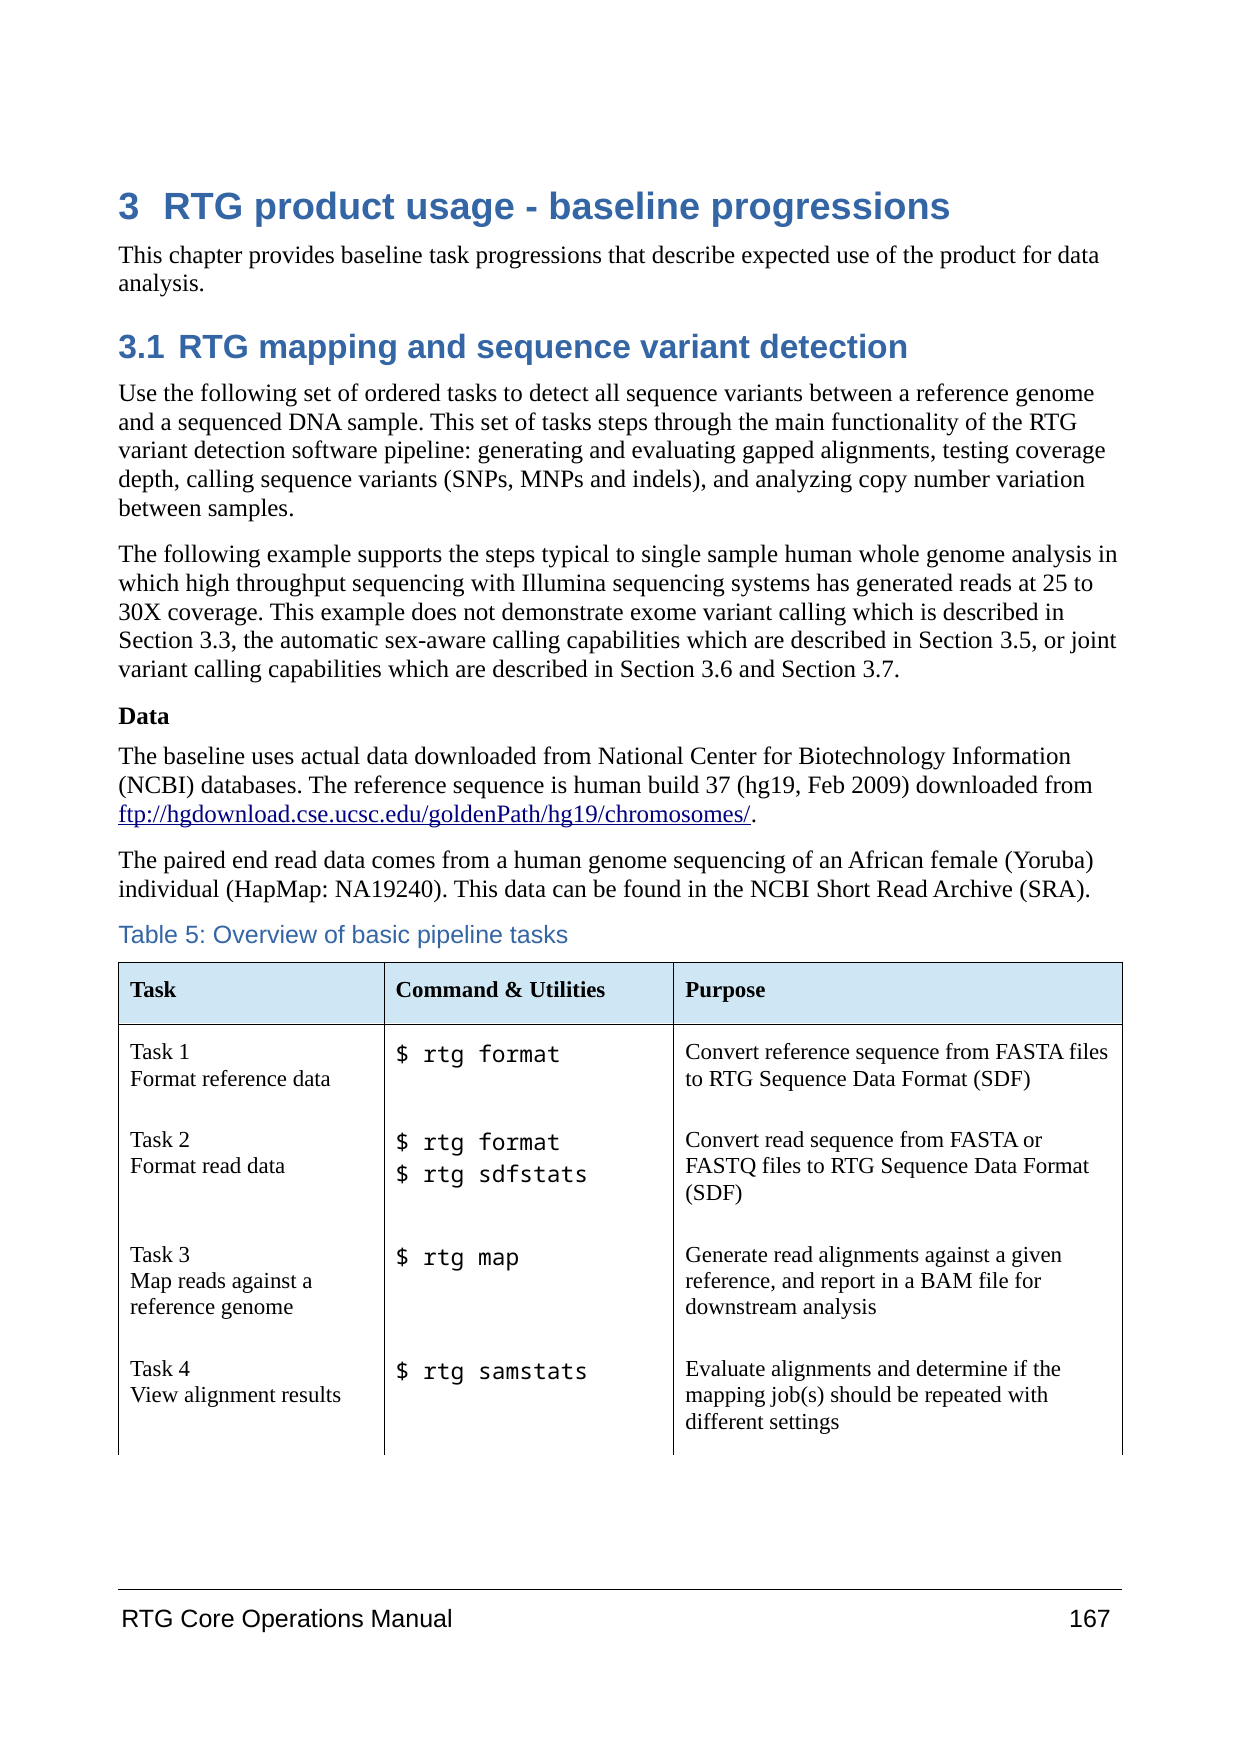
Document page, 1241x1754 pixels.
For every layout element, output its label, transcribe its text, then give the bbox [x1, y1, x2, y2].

text Use the following set of ordered tasks to detect all sequence variants between a reference genome and a sequenced DNA sample. This set of tasks steps through the main functionality of the RTG variant detection software pipeline: generating and evaluating gapped alignments, testing coverage depth, calling sequence variants (SNPs, MNPs and indels), and analyzing copy number variation between samples. [118, 378, 1122, 522]
table_cell Convert reference sequence from FASTA files to RTG Sequence Data Format (SDF) [674, 1025, 1122, 1112]
text Table 5: Overview of basic pipeline tasks [118, 920, 1122, 949]
text The paired end read data comes from a human genome sequencing of an African female (Yoruba) individual (HapMap: NA19240). This data can be found in the NCBI Short Read Archive (SRA). [118, 845, 1122, 903]
subtitle RTG mapping and sequence variant detection [118, 327, 1122, 365]
subtitle RTG product usage - baseline progressions [118, 184, 1122, 227]
text The baseline uses actual data downloaded from National Center for Biotechnology Information (NCBI) databases. The reference sequence is human build 37 (hg19, Feb 2009) downloaded from ftp://hgdownload.cse.ucsc.edu/goldenPath/hg19/chromosomes/. [118, 741, 1122, 827]
table_cell Task 3 Map reads against a reference genome [119, 1226, 384, 1340]
table_cell $ rtg map [385, 1226, 673, 1340]
table_cell Task 4 View alignment results [119, 1340, 384, 1455]
subtitle Data [118, 701, 1122, 729]
table_cell $ rtg samstats [385, 1340, 673, 1455]
text This chapter provides baseline task progressions that describe expected use of the product for data analysis. [118, 240, 1122, 297]
table_cell Convert read sequence from FASTA or FASTQ files to RTG Sequence Data Format (SDF) [674, 1112, 1122, 1226]
table_cell Generate read alignments against a given reference, and report in a BAM file for downstream analysis [674, 1226, 1122, 1340]
table_header Purpose [674, 963, 1122, 1023]
text The following example supports the steps typical to single sample human whole genome analysis in which high throughput sequencing with Illumina sequencing systems has generated reads at 25 to 30X coverage. This example does not demonstrate exome variant calling which is described in Section 3.3, the automatic sex-aware calling capabilities which are described in Section 3.5, or joint variant calling capabilities which are described in Section 3.6 and Section 3.7. [118, 539, 1122, 683]
table_header Task [119, 963, 384, 1023]
table_header Command & Utilities [385, 963, 673, 1023]
table_cell $ rtg format $ rtg sdfstats [385, 1112, 673, 1226]
table_cell Evaluate alignments and determine if the mapping job(s) should be repeated with different settings [674, 1340, 1122, 1455]
table_cell Task 1 Format reference data [119, 1025, 384, 1112]
table_cell $ rtg format [385, 1025, 673, 1112]
table_cell Task 2 Format read data [119, 1112, 384, 1226]
